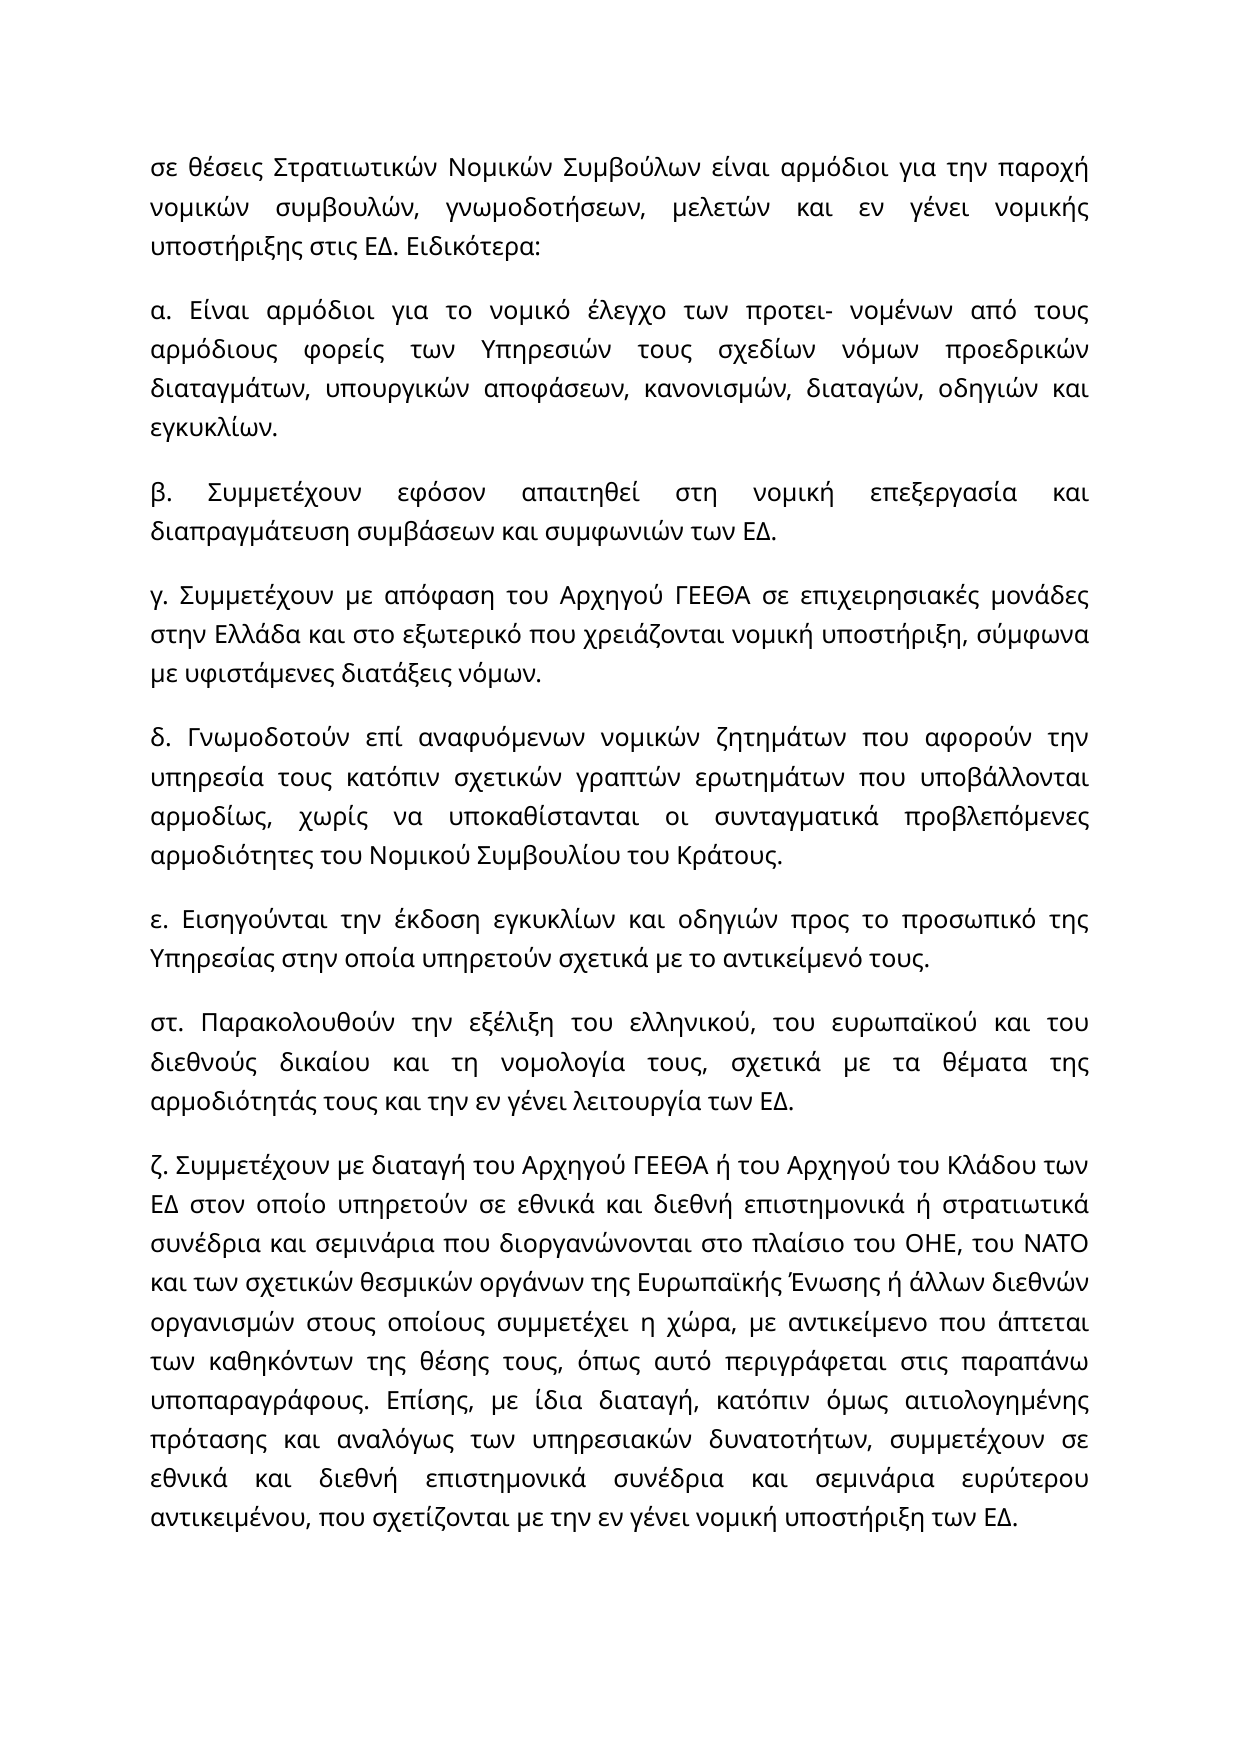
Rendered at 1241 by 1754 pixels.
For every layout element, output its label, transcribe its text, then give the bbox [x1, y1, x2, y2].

text δ. Γνωμοδοτούν επί αναφυόμενων νομικών ζητημάτων που αφορούν την υπηρεσία τους κατόπιν σχετικών γραπτών ερωτημάτων που υποβάλλονται αρμοδίως, χωρίς να υποκαθίστανται οι συνταγματικά προβλεπόμενες αρμοδιότητες του Νομικού Συμβουλίου του Κράτους. [150, 720, 1090, 872]
text ε. Εισηγούνται την έκδοση εγκυκλίων και οδηγιών προς το προσωπικό της Υπηρεσίας στην οποία υπηρετούν σχετικά με το αντικείμενό τους. [150, 902, 1090, 975]
text στ. Παρακολουθούν την εξέλιξη του ελληνικού, του ευρωπαϊκού και του διεθνούς δικαίου και τη νομολογία τους, σχετικά με τα θέματα της αρμοδιότητάς τους και την εν γένει λειτουργία των ΕΔ. [150, 1005, 1090, 1117]
text σε θέσεις Στρατιωτικών Νομικών Συμβούλων είναι αρμόδιοι για την παροχή νομικών συμβουλών, γνωμοδοτήσεων, μελετών και εν γένει νομικής υποστήριξης στις ΕΔ. Ειδικότερα: [150, 150, 1090, 262]
text γ. Συμμετέχουν με απόφαση του Αρχηγού ΓΕΕΘΑ σε επιχειρησιακές μονάδες στην Ελλάδα και στο εξωτερικό που χρειάζονται νομική υποστήριξη, σύμφωνα με υφιστάμενες διατάξεις νόμων. [150, 577, 1090, 690]
text ζ. Συμμετέχουν με διαταγή του Αρχηγού ΓΕΕΘΑ ή του Αρχηγού του Κλάδου των ΕΔ στον οποίο υπηρετούν σε εθνικά και διεθνή επιστημονικά ή στρατιωτικά συνέδρια και σεμινάρια που διοργανώνονται στο πλαίσιο του ΟΗΕ, του ΝΑΤΟ και των σχετικών θεσμικών οργάνων της Ευρωπαϊκής Ένωσης ή άλλων διεθνών οργανισμών στους οποίους συμμετέχει η χώρα, με αντικείμενο που άπτεται των καθηκόντων της θέσης τους, όπως αυτό περιγράφεται στις παραπάνω υποπαραγράφους. Επίσης, με ίδια διαταγή, κατόπιν όμως αιτιολογημένης πρότασης και αναλόγως των υπηρεσιακών δυνατοτήτων, συμμετέχουν σε εθνικά και διεθνή επιστημονικά συνέδρια και σεμινάρια ευρύτερου αντικειμένου, που σχετίζονται με την εν γένει νομική υποστήριξη των ΕΔ. [150, 1147, 1090, 1534]
text β. Συμμετέχουν εφόσον απαιτηθεί στη νομική επεξεργασία και διαπραγμάτευση συμβάσεων και συμφωνιών των ΕΔ. [150, 474, 1090, 547]
text α. Είναι αρμόδιοι για το νομικό έλεγχο των προτει- νομένων από τους αρμόδιους φορείς των Υπηρεσιών τους σχεδίων νόμων προεδρικών διαταγμάτων, υπουργικών αποφάσεων, κανονισμών, διαταγών, οδηγιών και εγκυκλίων. [150, 292, 1090, 444]
